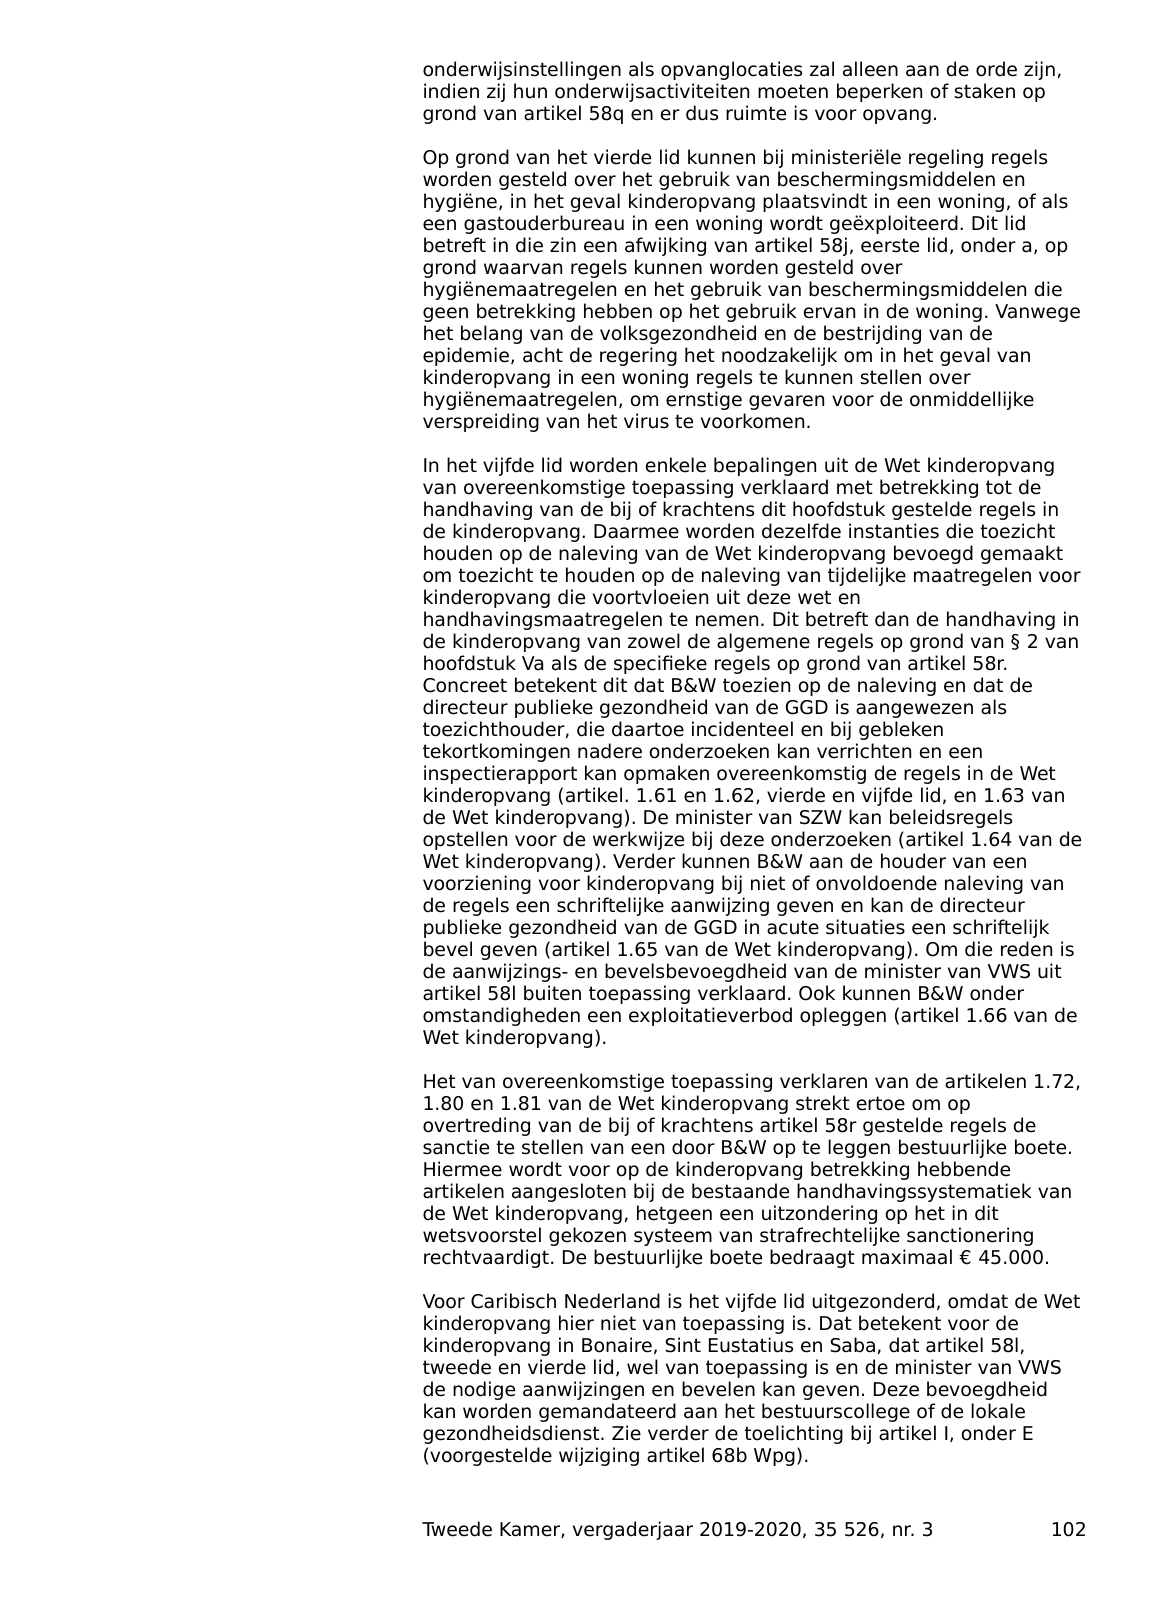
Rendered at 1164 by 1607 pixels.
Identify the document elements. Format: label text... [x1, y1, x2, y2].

text Het van overeenkomstige toepassing verklaren van de artikelen 1.72, 1.80 en 1.81 van de Wet kinderopvang strekt ertoe om op overtreding van de bij of krachtens artikel 58r gestelde regels de sanctie te stellen van een door B&W op te leggen bestuurlijke boete. Hiermee wordt voor op de kinderopvang betrekking hebbende artikelen aangesloten bij de bestaande handhavingssystematiek van de Wet kinderopvang, hetgeen een uitzondering op het in dit wetsvoorstel gekozen systeem van strafrechtelijke sanctionering rechtvaardigt. De bestuurlijke boete bedraagt maximaal € 45.000. [422, 1071, 1087, 1268]
text onderwijsinstellingen als opvanglocaties zal alleen aan de orde zijn, indien zij hun onderwijsactiviteiten moeten beperken of staken op grond van artikel 58q en er dus ruimte is voor opvang. [422, 59, 1087, 125]
text In het vijfde lid worden enkele bepalingen uit de Wet kinderopvang van overeenkomstige toepassing verklaard met betrekking tot de handhaving van de bij of krachtens dit hoofdstuk gestelde regels in de kinderopvang. Daarmee worden dezelfde instanties die toezicht houden op de naleving van de Wet kinderopvang bevoegd gemaakt om toezicht te houden op de naleving van tijdelijke maatregelen voor kinderopvang die voortvloeien uit deze wet en handhavingsmaatregelen te nemen. Dit betreft dan de handhaving in de kinderopvang van zowel de algemene regels op grond van § 2 van hoofdstuk Va als de specifieke regels op grond van artikel 58r. Concreet betekent dit dat B&W toezien op de naleving en dat de directeur publieke gezondheid van de GGD is aangewezen als toezichthouder, die daartoe incidenteel en bij gebleken tekortkomingen nadere onderzoeken kan verrichten en een inspectierapport kan opmaken overeenkomstig de regels in de Wet kinderopvang (artikel. 1.61 en 1.62, vierde en vijfde lid, en 1.63 van de Wet kinderopvang). De minister van SZW kan beleidsregels opstellen voor de werkwijze bij deze onderzoeken (artikel 1.64 van de Wet kinderopvang). Verder kunnen B&W aan de houder van een voorziening voor kinderopvang bij niet of onvoldoende naleving van de regels een schriftelijke aanwijzing geven en kan de directeur publieke gezondheid van de GGD in acute situaties een schriftelijk bevel geven (artikel 1.65 van de Wet kinderopvang). Om die reden is de aanwijzings- en bevelsbevoegdheid van de minister van VWS uit artikel 58l buiten toepassing verklaard. Ook kunnen B&W onder omstandigheden een exploitatieverbod opleggen (artikel 1.66 van de Wet kinderopvang). [422, 455, 1087, 1048]
text Op grond van het vierde lid kunnen bij ministeriële regeling regels worden gesteld over het gebruik van beschermingsmiddelen en hygiëne, in het geval kinderopvang plaatsvindt in een woning, of als een gastouderbureau in een woning wordt geëxploiteerd. Dit lid betreft in die zin een afwijking van artikel 58j, eerste lid, onder a, op grond waarvan regels kunnen worden gesteld over hygiënemaatregelen en het gebruik van beschermingsmiddelen die geen betrekking hebben op het gebruik ervan in de woning. Vanwege het belang van de volksgezondheid en de bestrijding van de epidemie, acht de regering het noodzakelijk om in het geval van kinderopvang in een woning regels te kunnen stellen over hygiënemaatregelen, om ernstige gevaren voor de onmiddellijke verspreiding van het virus te voorkomen. [422, 147, 1087, 433]
text Voor Caribisch Nederland is het vijfde lid uitgezonderd, omdat de Wet kinderopvang hier niet van toepassing is. Dat betekent voor de kinderopvang in Bonaire, Sint Eustatius en Saba, dat artikel 58l, tweede en vierde lid, wel van toepassing is en de minister van VWS de nodige aanwijzingen en bevelen kan geven. Deze bevoegdheid kan worden gemandateerd aan het bestuurscollege of de lokale gezondheidsdienst. Zie verder de toelichting bij artikel I, onder E (voorgestelde wijziging artikel 68b Wpg). [422, 1291, 1087, 1467]
